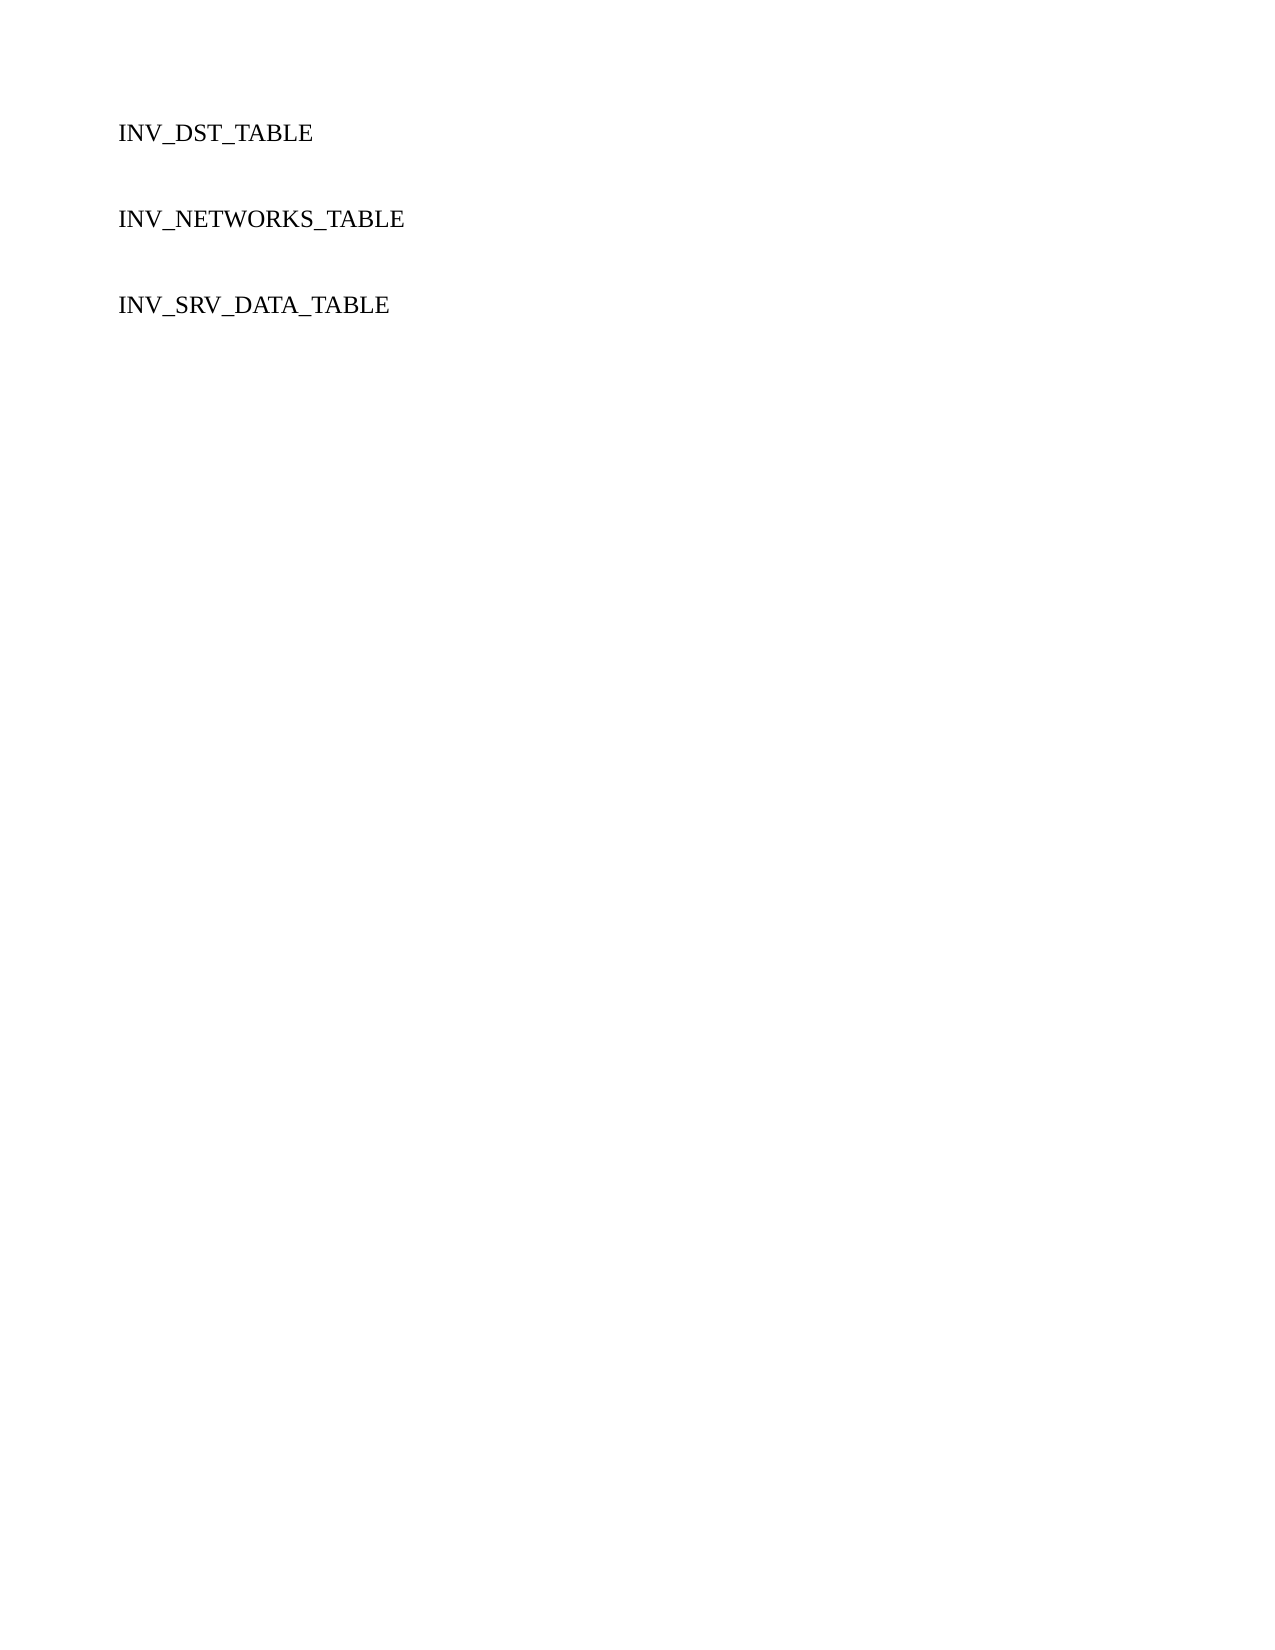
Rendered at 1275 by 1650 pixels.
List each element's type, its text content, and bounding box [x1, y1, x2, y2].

text INV_SRV_DATA_TABLE [118, 291, 1157, 319]
text INV_NETWORKS_TABLE [118, 204, 1157, 233]
text INV_DST_TABLE [118, 118, 1157, 147]
